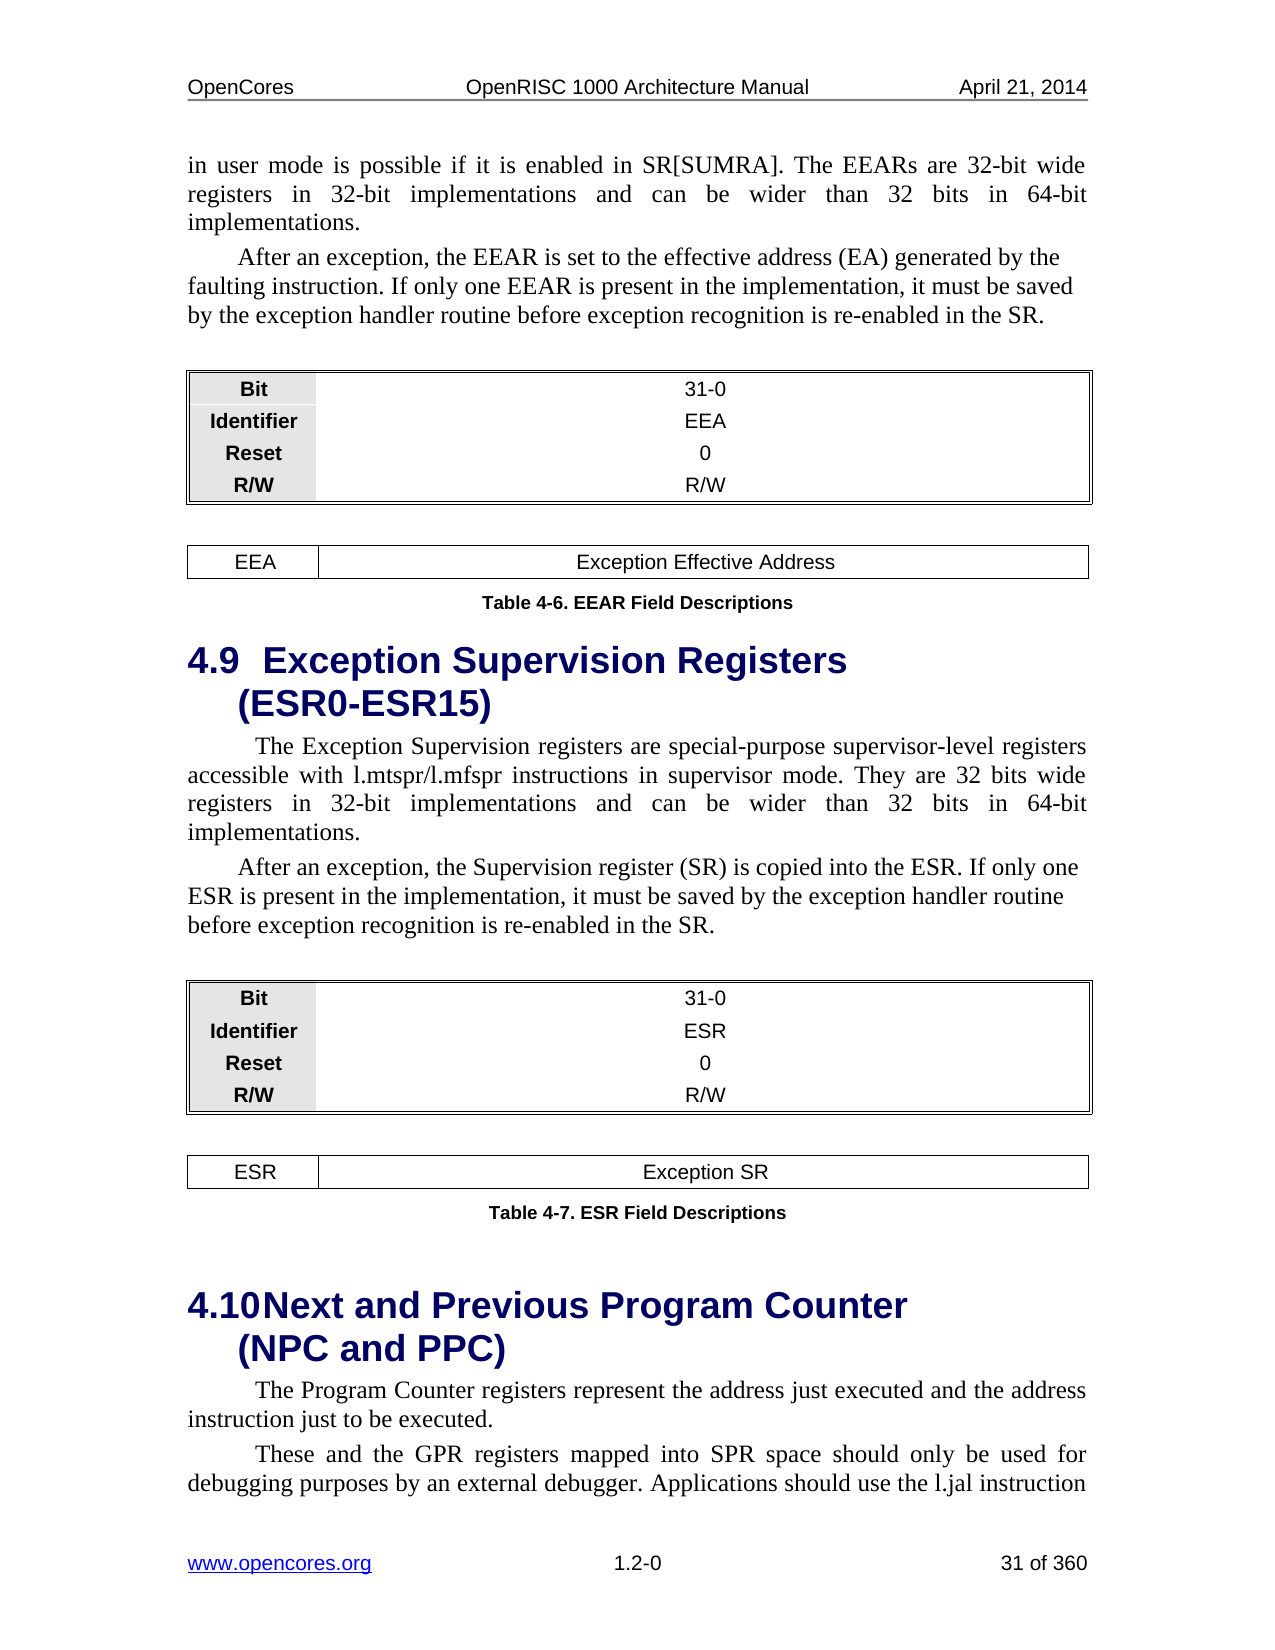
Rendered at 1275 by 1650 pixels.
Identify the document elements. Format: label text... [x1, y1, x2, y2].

text After an exception, the Supervision register (SR) is copied into the ESR. If only one ESR is present in the implementation, it must be saved by the exception handler routine before exception recognition is re-enabled in the SR. [187, 852, 1087, 938]
table_cell Reset [190, 1047, 316, 1079]
table_header Exception SR [319, 1156, 1088, 1188]
table_header EEA [188, 546, 318, 578]
table_cell ESR [316, 1014, 1089, 1047]
table_cell R/W [190, 469, 316, 501]
text The Exception Supervision registers are special-purpose supervisor-level registers accessible with l.mtspr/l.mfspr instructions in supervisor mode. They are 32 bits wide registers in 32-bit implementations and can be wider than 32 bits in 64-bit implementations. [187, 731, 1087, 846]
table_cell R/W [190, 1079, 316, 1111]
subtitle Exception Supervision Registers (ESR0‑ESR15) [187, 638, 1087, 725]
text These and the GPR registers mapped into SPR space should only be used for debugging purposes by an external debugger. Applications should use the l.jal instruction [187, 1439, 1087, 1497]
subtitle Next and Previous Program Counter (NPC and PPC) [187, 1283, 1087, 1369]
table_header Exception Effective Address [319, 546, 1088, 578]
table_cell 0 [316, 1047, 1089, 1079]
table_cell Reset [190, 437, 316, 469]
table_cell Identifier [190, 405, 316, 437]
table_header Bit [190, 373, 316, 404]
text The Program Counter registers represent the address just executed and the address instruction just to be executed. [187, 1376, 1087, 1433]
table_header ESR [188, 1156, 318, 1188]
text in user mode is possible if it is enabled in SR[SUMRA]. The EEARs are 32-bit wide registers in 32-bit implementations and can be wider than 32 bits in 64-bit implementations. [187, 150, 1087, 236]
table_header 31-0 [316, 983, 1089, 1014]
table_cell R/W [316, 469, 1089, 501]
table_cell EEA [316, 405, 1089, 437]
text After an exception, the EEAR is set to the effective address (EA) generated by the faulting instruction. If only one EEAR is present in the implementation, it must be saved by the exception handler routine before exception recognition is re-enabled in the SR. [187, 242, 1087, 329]
table_cell R/W [316, 1079, 1089, 1111]
text Table 4-7. ESR Field Descriptions [187, 1202, 1087, 1223]
table_cell Identifier [190, 1014, 316, 1047]
text Table 4-6. EEAR Field Descriptions [187, 592, 1087, 613]
table_cell 0 [316, 437, 1089, 469]
table_header 31-0 [316, 373, 1089, 404]
table_header Bit [190, 983, 316, 1014]
